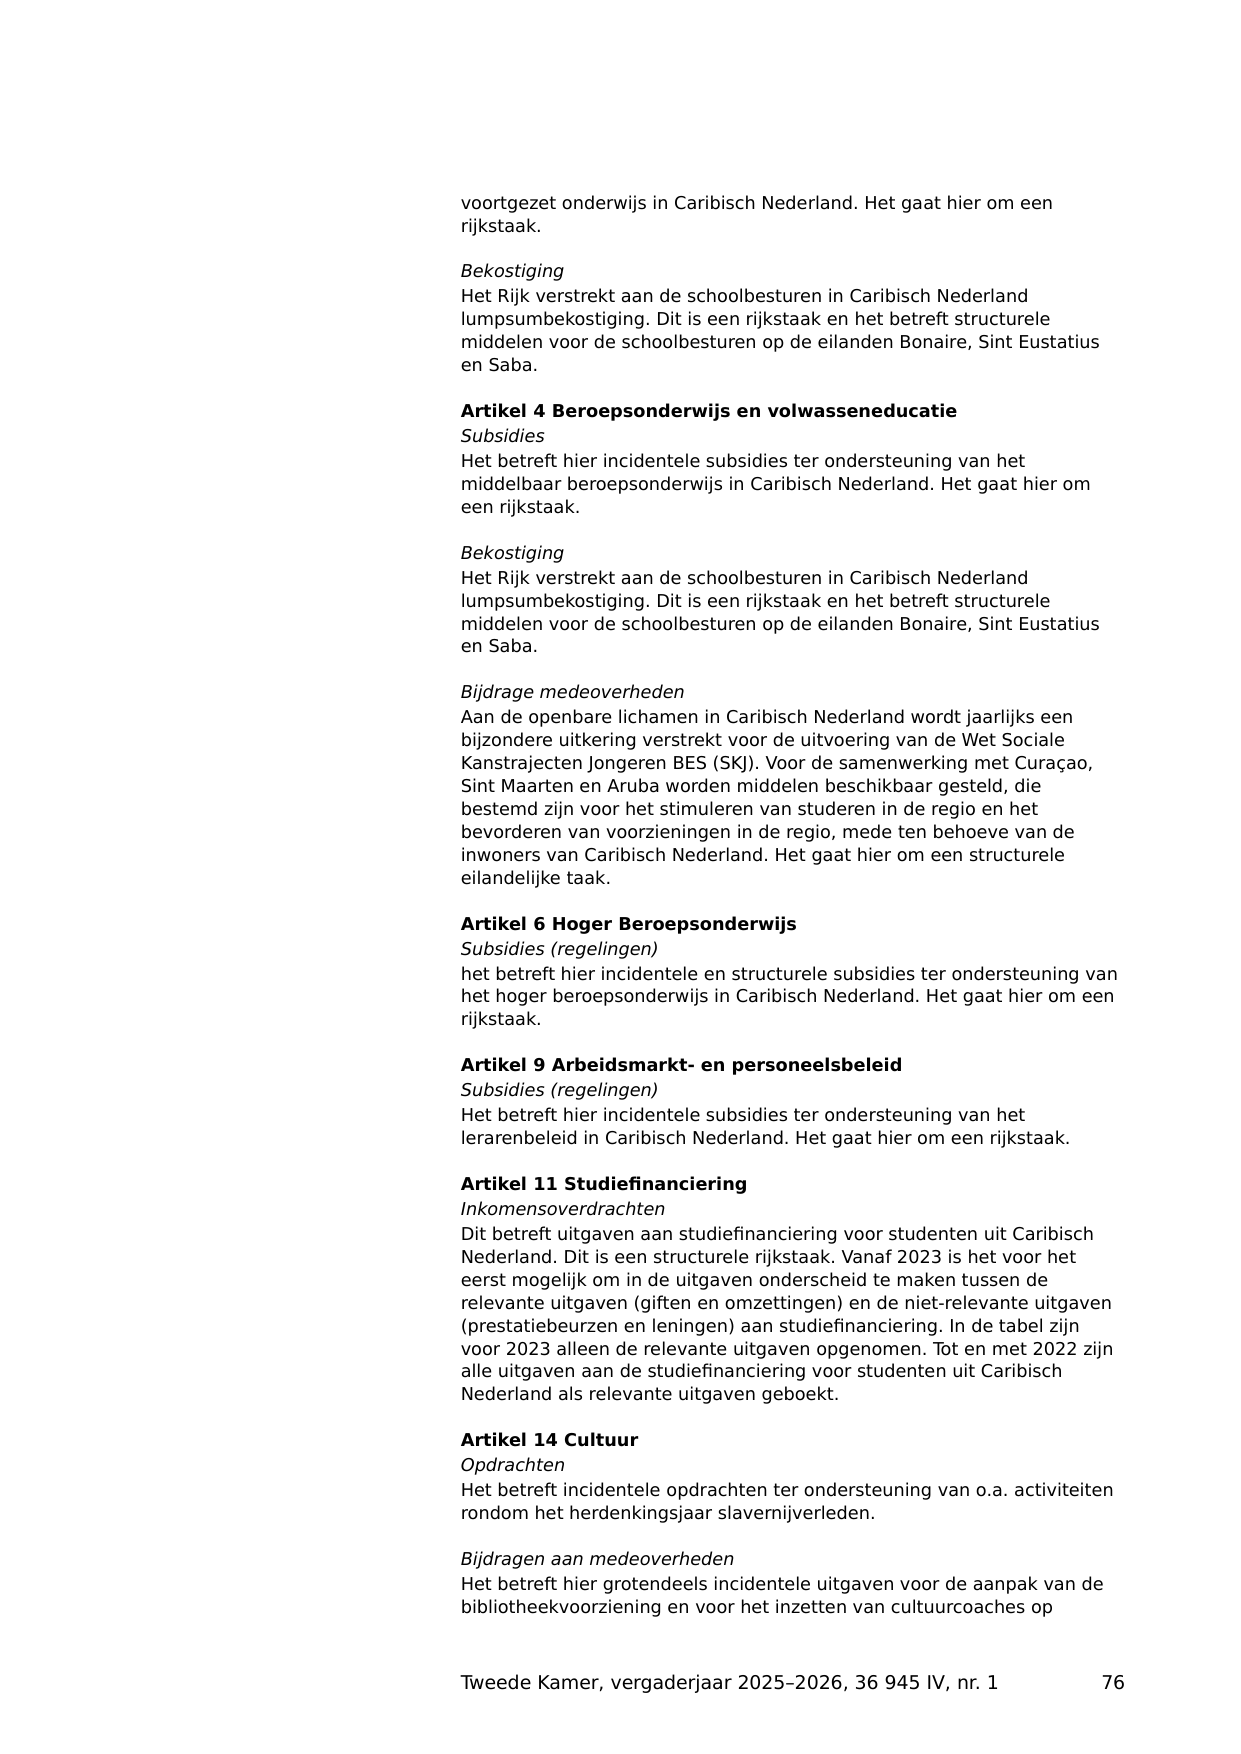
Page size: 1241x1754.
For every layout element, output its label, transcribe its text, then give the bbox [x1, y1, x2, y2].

text Artikel 14 Cultuur [461, 1428, 1125, 1451]
text Het Rĳk verstrekt aan de schoolbesturen in Caribisch Nederland lumpsumbekostiging. Dit is een rĳkstaak en het betreft structurele middelen voor de schoolbesturen op de eilanden Bonaire, Sint Eustatius en Saba. [461, 566, 1125, 657]
text Dit betreft uitgaven aan studiefinanciering voor studenten uit Caribisch Nederland. Dit is een structurele rĳkstaak. Vanaf 2023 is het voor het eerst mogelĳk om in de uitgaven onderscheid te maken tussen de relevante uitgaven (giften en omzettingen) en de niet-relevante uitgaven (prestatiebeurzen en leningen) aan studiefinanciering. In de tabel zĳn voor 2023 alleen de relevante uitgaven opgenomen. Tot en met 2022 zĳn alle uitgaven aan de studiefinanciering voor studenten uit Caribisch Nederland als relevante uitgaven geboekt. [461, 1222, 1125, 1405]
text Bijdragen aan medeoverheden [461, 1547, 1125, 1570]
text Het Rijk verstrekt aan de schoolbesturen in Caribisch Nederland lumpsumbekostiging. Dit is een rijkstaak en het betreft structurele middelen voor de schoolbesturen op de eilanden Bonaire, Sint Eustatius en Saba. [461, 284, 1125, 376]
text Artikel 6 Hoger Beroepsonderwijs [461, 912, 1125, 934]
text Bekostiging [461, 259, 1125, 282]
text voortgezet onderwijs in Caribisch Nederland. Het gaat hier om een rijkstaak. [461, 191, 1125, 237]
text Artikel 4 Beroepsonderwijs en volwasseneducatie [461, 399, 1125, 422]
text Subsidies (regelingen) [461, 937, 1125, 959]
text Het betreft hier incidentele subsidies ter ondersteuning van het middelbaar beroepsonderwĳs in Caribisch Nederland. Het gaat hier om een rĳkstaak. [461, 449, 1125, 518]
text Subsidies (regelingen) [461, 1078, 1125, 1101]
text Inkomensoverdrachten [461, 1197, 1125, 1220]
text het betreft hier incidentele en structurele subsidies ter ondersteuning van het hoger beroepsonderwĳs in Caribisch Nederland. Het gaat hier om een rĳkstaak. [461, 962, 1125, 1030]
text Artikel 11 Studiefinanciering [461, 1172, 1125, 1195]
text Artikel 9 Arbeidsmarkt- en personeelsbeleid [461, 1053, 1125, 1076]
text Het betreft hier incidentele subsidies ter ondersteuning van het lerarenbeleid in Caribisch Nederland. Het gaat hier om een rĳkstaak. [461, 1103, 1125, 1149]
text Opdrachten [461, 1453, 1125, 1476]
text Het betreft incidentele opdrachten ter ondersteuning van o.a. activiteiten rondom het herdenkingsjaar slavernijverleden. [461, 1478, 1125, 1524]
text Aan de openbare lichamen in Caribisch Nederland wordt jaarlĳks een bĳzondere uitkering verstrekt voor de uitvoering van de Wet Sociale Kanstrajecten Jongeren BES (SKJ). Voor de samenwerking met Curaçao, Sint Maarten en Aruba worden middelen beschikbaar gesteld, die bestemd zĳn voor het stimuleren van studeren in de regio en het bevorderen van voorzieningen in de regio, mede ten behoeve van de inwoners van Caribisch Nederland. Het gaat hier om een structurele eilandelĳke taak. [461, 705, 1125, 889]
text Bekostiging [461, 541, 1125, 564]
text Bijdrage medeoverheden [461, 680, 1125, 703]
text Subsidies [461, 424, 1125, 447]
text Het betreft hier grotendeels incidentele uitgaven voor de aanpak van de bibliotheekvoorziening en voor het inzetten van cultuurcoaches op [461, 1572, 1125, 1618]
